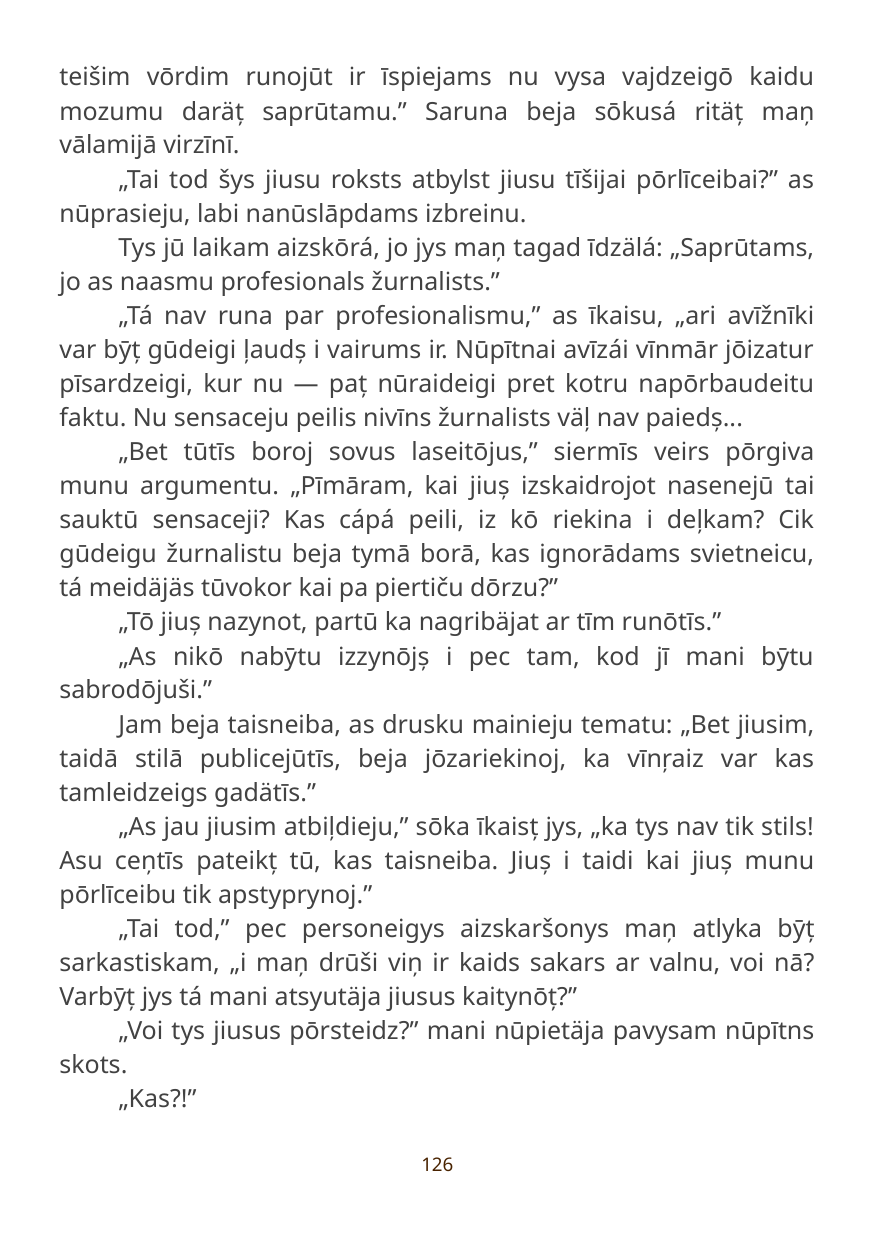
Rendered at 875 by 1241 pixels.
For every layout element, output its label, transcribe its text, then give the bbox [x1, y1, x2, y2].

text „Tai tod šys jiusu roksts atbylst jiusu tīšijai pōrlīceibai?” as nūprasieju, labi nanūslāpdams izbreinu. [59, 161, 815, 229]
text „Tai tod,” pec personeigys aizskaršonys maņ atlyka bȳț sarkastiskam, „i maņ drūši viņ ir kaids sakars ar valnu, voi nā? Varbȳț jys tá mani atsyutäja jiusus kaitynōț?” [59, 911, 815, 1013]
text „Voi tys jiusus pōrsteidz?” mani nūpietäja pavysam nūpītns skots. [59, 1013, 815, 1081]
text „Tō jiuș nazynot, partū ka nagribäjat ar tīm runōtīs.” [59, 604, 815, 638]
text Jam beja taisneiba, as drusku mainieju tematu: „Bet jiusim, taidā stilā publicejūtīs, beja jōzariekinoj, ka vīnŗaiz var kas tamleidzeigs gadätīs.” [59, 706, 815, 808]
text „As jau jiusim atbiļdieju,” sōka īkaisț jys, „ka tys nav tik stils! Asu ceņtīs pateikț tū, kas taisneiba. Jiuș i taidi kai jiuș munu pōrlīceibu tik apstyprynoj.” [59, 808, 815, 911]
text „As nikō nabȳtu izzynōjș i pec tam, kod jī mani bȳtu sabrodōjuši.” [59, 638, 815, 706]
text teišim vōrdim runojūt ir īspiejams nu vysa vajdzeigō kaidu mozumu daräț saprūtamu.” Saruna beja sōkusá ritäț maņ vālamijā virzīnī. [59, 59, 815, 161]
text „Tá nav runa par profesionalismu,” as īkaisu, „ari avīžnīki var bȳț gūdeigi ļaudș i vairums ir. Nūpītnai avīzái vīnmār jōizatur pīsardzeigi, kur nu — paț nūraideigi pret kotru napōrbaudeitu faktu. Nu sensaceju peilis nivīns žurnalists väļ nav paiedș... [59, 297, 815, 434]
text „Kas?!” [59, 1081, 815, 1115]
text Tys jū laikam aizskōrá, jo jys maņ tagad īdzälá: „Saprūtams, jo as naasmu profesionals žurnalists.” [59, 229, 815, 297]
text „Bet tūtīs boroj sovus laseitōjus,” siermīs veirs pōrgiva munu argumentu. „Pīmāram, kai jiuș izskaidrojot nasenejū tai sauktū sensaceji? Kas cápá peili, iz kō riekina i deļkam? Cik gūdeigu žurnalistu beja tymā borā, kas ignorādams svietneicu, tá meidäjäs tūvokor kai pa piertiču dōrzu?” [59, 434, 815, 604]
